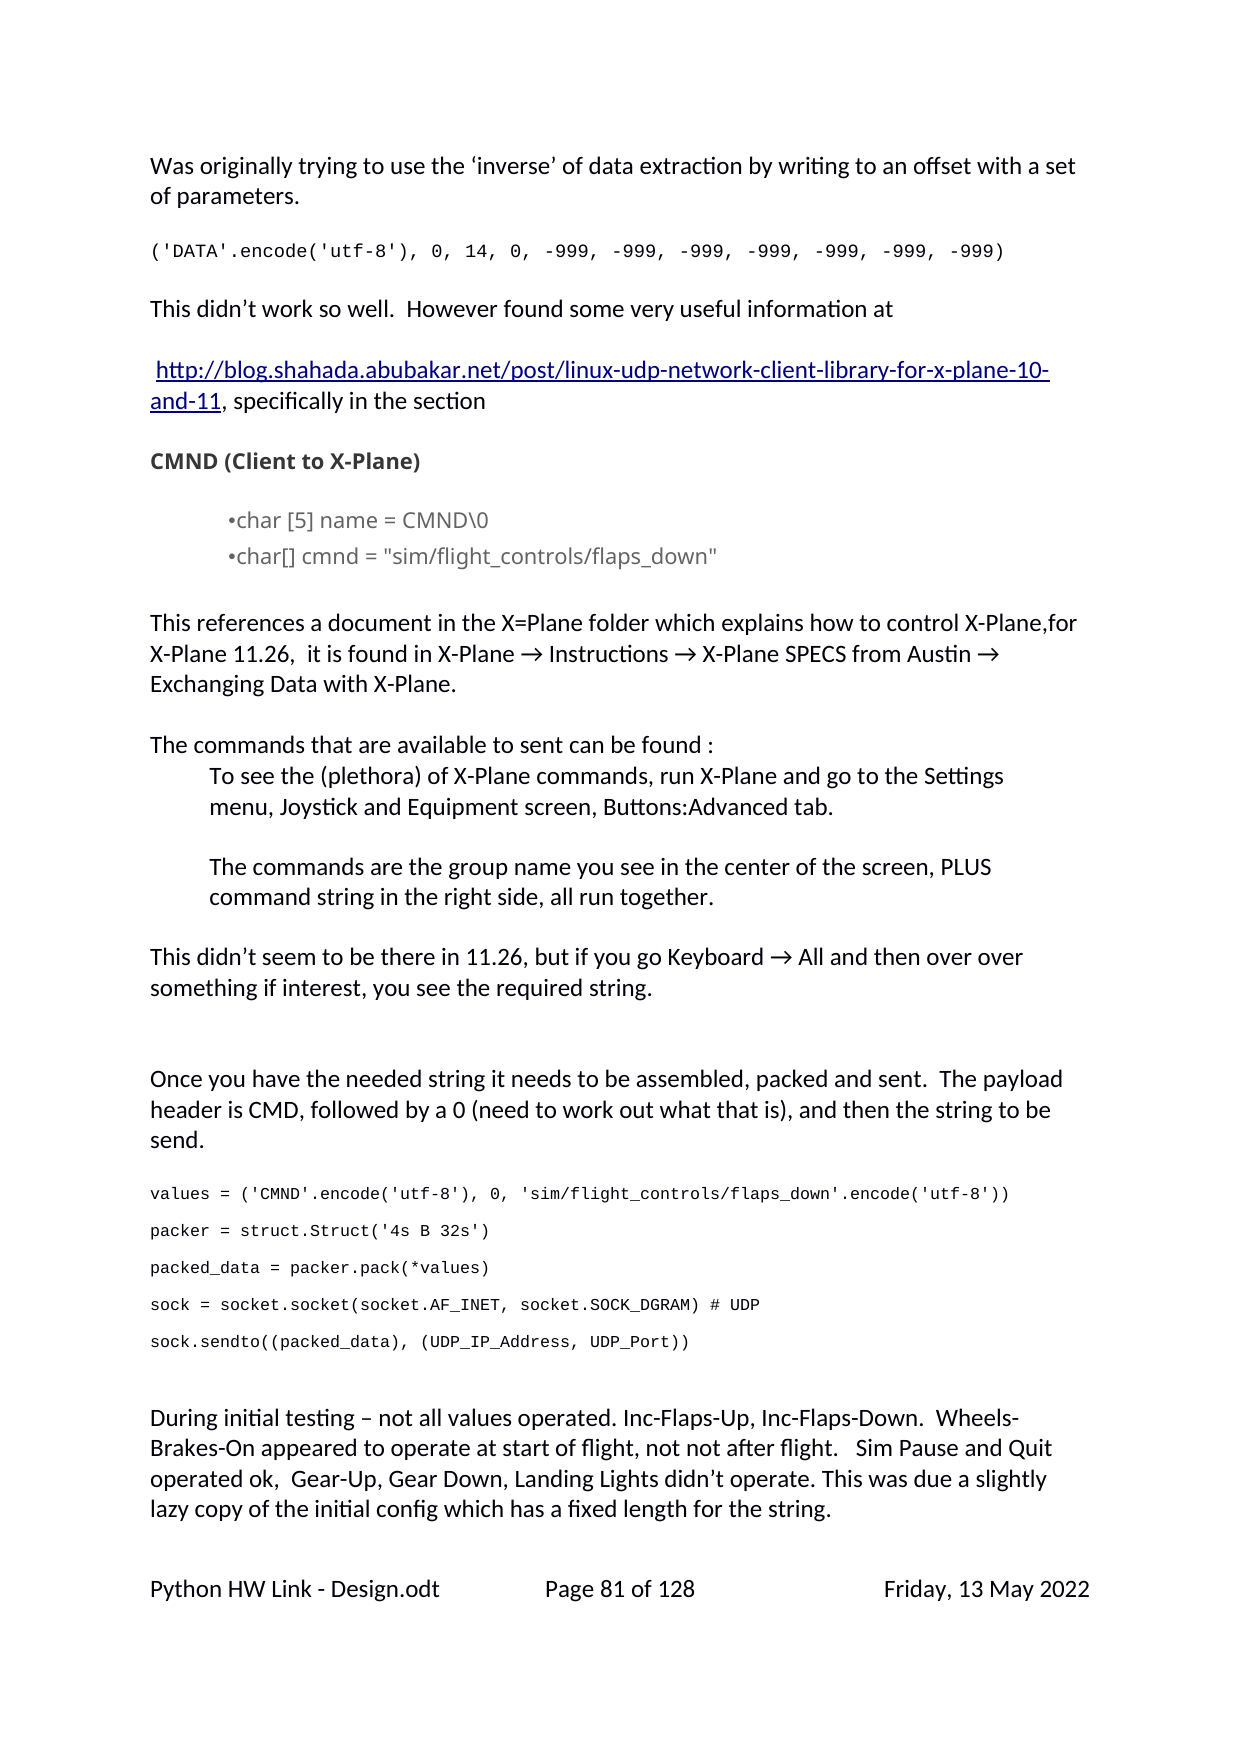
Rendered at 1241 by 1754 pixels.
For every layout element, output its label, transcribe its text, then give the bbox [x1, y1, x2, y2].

text To see the (plethora) of X-Plane commands, run X-Plane and go to the Settings menu, Joystick and Equipment screen, Buttons:Advanced tab. [209, 760, 1031, 821]
text sock = socket.socket(socket.AF_INET, socket.SOCK_DGRAM) # UDP [150, 1297, 1090, 1316]
text sock.sendto((packed_data), (UDP_IP_Address, UDP_Port)) [150, 1334, 1090, 1353]
text ('DATA'.encode('utf-8'), 0, 14, 0, -999, -999, -999, -999, -999, -999, -999) [150, 242, 1090, 263]
text CMND (Client to X-Plane) [150, 446, 1090, 476]
text The commands that are available to sent can be found : [150, 729, 1090, 760]
text values = ('CMND'.encode('utf-8'), 0, 'sim/flight_controls/flaps_down'.encode('utf-8')) [150, 1185, 1090, 1204]
text The commands are the group name you see in the center of the screen, PLUS command string in the right side, all run together. [209, 851, 1031, 912]
text During initial testing – not all values operated. Inc-Flaps-Up, Inc-Flaps-Down. Wheels-Brakes-On appeared to operate at start of flight, not not after flight. Sim Pause and Quit operated ok, Gear-Up, Gear Down, Landing Lights didn’t operate. This was due a slightly lazy copy of the initial config which has a fixed length for the string. [150, 1402, 1090, 1524]
text Once you have the needed string it needs to be assembled, packed and sent. The payload header is CMD, followed by a 0 (need to work out what that is), and then the string to be send. [150, 1063, 1090, 1155]
text This didn’t work so well. However found some very useful information at [150, 293, 1090, 324]
text http://blog.shahada.abubakar.net/post/linux-udp-network-client-library-for-x-plane-10-and-11, specifically in the section [150, 354, 1090, 415]
list char [5] name = CMND\0 [150, 506, 1090, 535]
text This didn’t seem to be there in 11.26, but if you go Keyboard → All and then over over something if interest, you see the required string. [150, 941, 1090, 1002]
list char[] cmnd = "sim/flight_controls/flaps_down" [150, 541, 1090, 571]
text This references a document in the X=Plane folder which explains how to control X-Plane,for X-Plane 11.26, it is found in X-Plane → Instructions → X-Plane SPECS from Austin → Exchanging Data with X-Plane. [150, 607, 1090, 699]
text packer = struct.Struct('4s B 32s') [150, 1222, 1090, 1241]
text packed_data = packer.pack(*values) [150, 1260, 1090, 1278]
text Was originally trying to use the ‘inverse’ of data extraction by writing to an offset with a set of parameters. [150, 150, 1090, 211]
